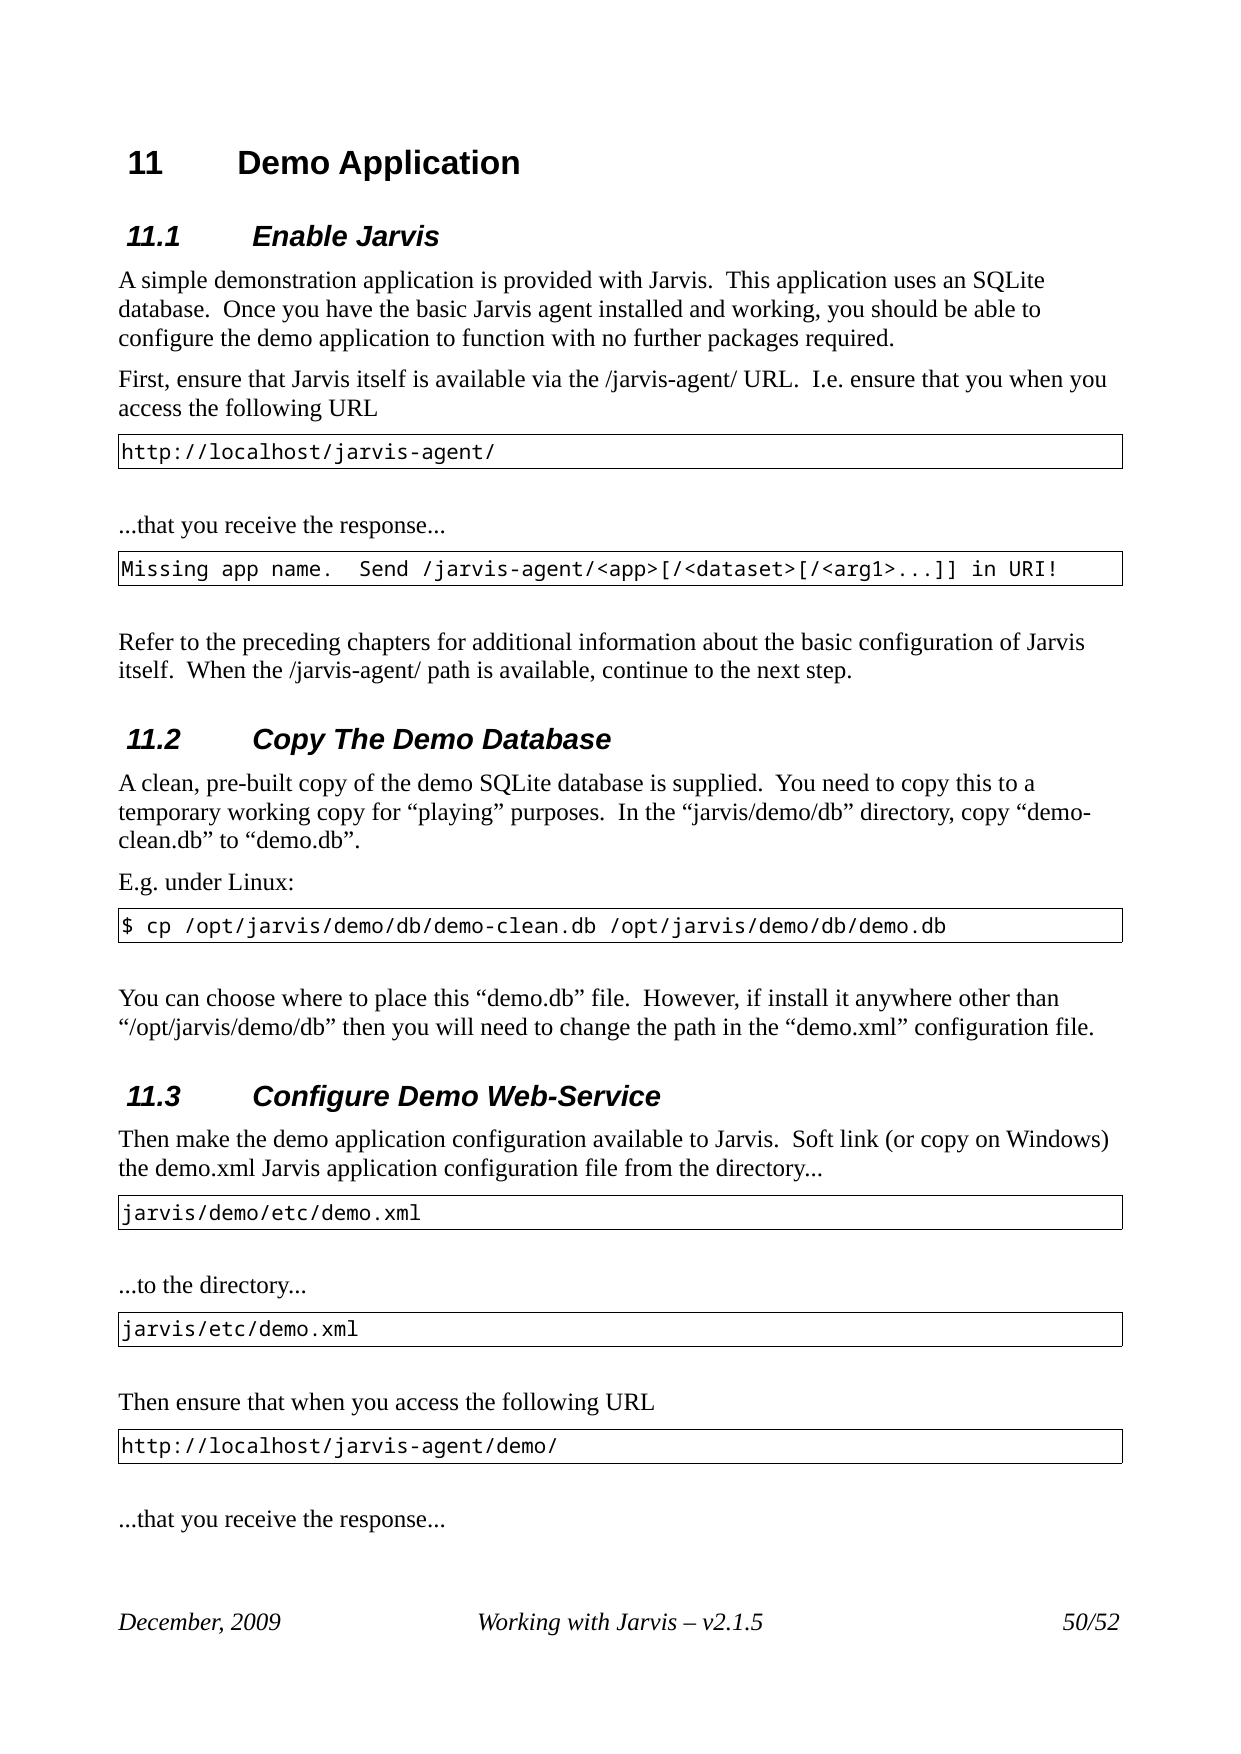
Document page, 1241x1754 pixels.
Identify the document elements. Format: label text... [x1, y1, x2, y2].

text Then make the demo application configuration available to Jarvis. Soft link (or copy on Windows) the demo.xml Jarvis application configuration file from the directory... [118, 1124, 1122, 1182]
text You can choose where to place this “demo.db” file. However, if install it anywhere other than “/opt/jarvis/demo/db” then you will need to change the path in the “demo.xml” configuration file. [118, 983, 1122, 1041]
text Then ensure that when you access the following URL [118, 1387, 1122, 1416]
subtitle Demo Application [118, 143, 1122, 182]
text ...to the directory... [118, 1270, 1122, 1299]
subtitle Configure Demo Web-Service [118, 1078, 1122, 1112]
text A clean, pre-built copy of the demo SQLite database is supplied. You need to copy this to a temporary working copy for “playing” purposes. In the “jarvis/demo/db” directory, copy “demo-clean.db” to “demo.db”. [118, 768, 1122, 854]
text Missing app name. Send /jarvis-agent/<app>[/<dataset>[/<arg1>...]] in URI! [119, 552, 1122, 585]
subtitle Enable Jarvis [118, 219, 1122, 253]
text ...that you receive the response... [118, 510, 1122, 538]
text Refer to the preceding chapters for additional information about the basic configuration of Jarvis itself. When the /jarvis-agent/ path is available, continue to the next step. [118, 627, 1122, 684]
text A simple demonstration application is provided with Jarvis. This application uses an SQLite database. Once you have the basic Jarvis agent installed and working, you should be able to configure the demo application to function with no further packages required. [118, 265, 1122, 352]
text http://localhost/jarvis-agent/demo/ [119, 1430, 1122, 1463]
text First, ensure that Jarvis itself is available via the /jarvis-agent/ URL. I.e. ensure that you when you access the following URL [118, 364, 1122, 422]
text E.g. under Linux: [118, 867, 1122, 895]
subtitle Copy The Demo Database [118, 722, 1122, 755]
text ...that you receive the response... [118, 1504, 1122, 1533]
text jarvis/demo/etc/demo.xml [119, 1196, 1122, 1229]
text http://localhost/jarvis-agent/ [119, 435, 1122, 468]
text $ cp /opt/jarvis/demo/db/demo-clean.db /opt/jarvis/demo/db/demo.db [119, 909, 1122, 942]
text jarvis/etc/demo.xml [119, 1313, 1122, 1346]
